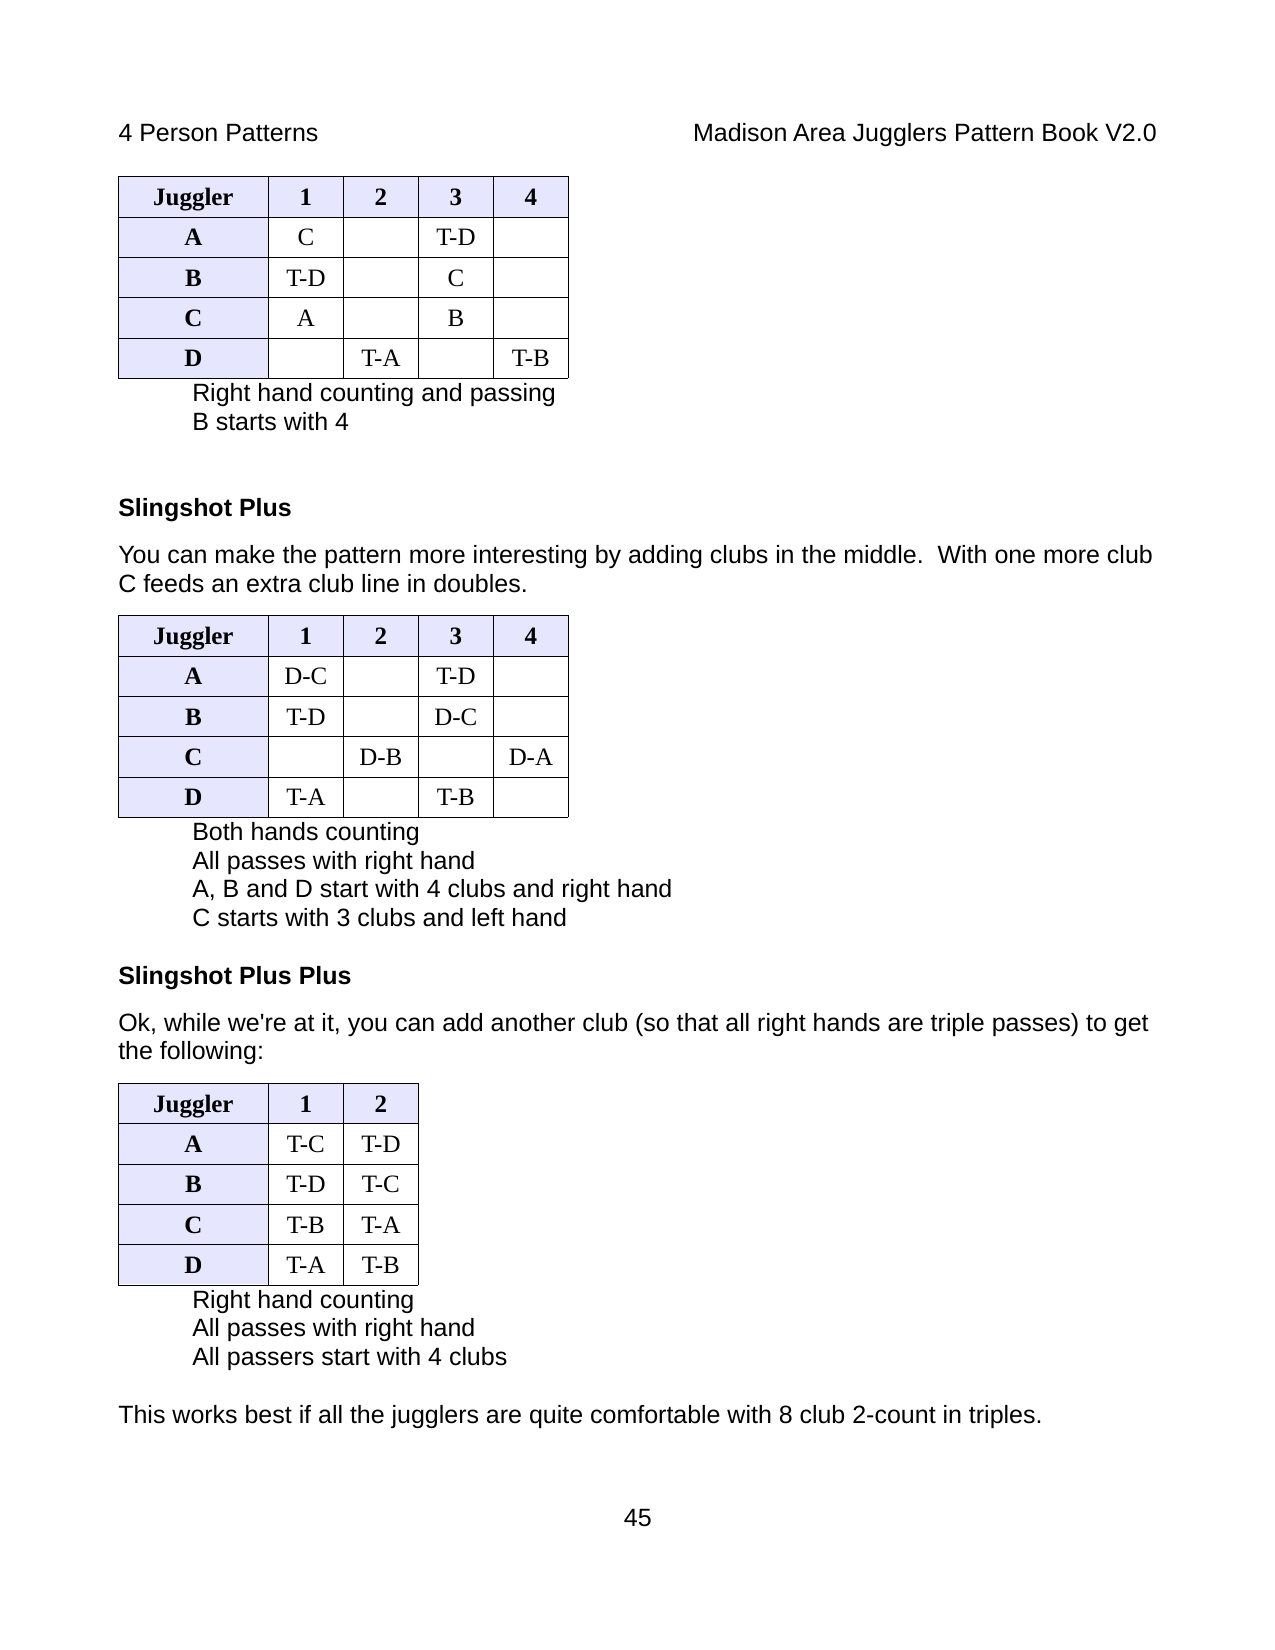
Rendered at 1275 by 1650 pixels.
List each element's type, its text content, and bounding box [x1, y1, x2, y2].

text A, B and D start with 4 clubs and right hand [118, 874, 1157, 903]
table_cell [269, 737, 343, 777]
table_header 3 [419, 616, 493, 656]
table_cell B [119, 697, 268, 736]
table_cell [494, 778, 568, 817]
table_cell C [119, 298, 268, 338]
table_header Juggler [119, 177, 268, 217]
table_header 3 [419, 177, 493, 217]
table_cell C [269, 218, 343, 257]
table_header 4 [494, 616, 568, 656]
table_cell [494, 258, 568, 297]
table_cell [494, 298, 568, 338]
table_cell T-D [269, 258, 343, 297]
table_cell [269, 339, 343, 378]
table_cell A [119, 1124, 268, 1164]
table_header 1 [269, 1084, 343, 1123]
table_cell D-C [269, 657, 343, 696]
table_cell T-D [344, 1124, 418, 1164]
text B starts with 4 [118, 407, 1157, 436]
table_header 2 [344, 1084, 418, 1123]
table_cell [494, 218, 568, 257]
table_cell [344, 697, 418, 736]
table_cell D [119, 339, 268, 378]
table_cell B [419, 298, 493, 338]
table_cell B [119, 1165, 268, 1204]
text C starts with 3 clubs and left hand [118, 903, 1157, 932]
table_cell A [269, 298, 343, 338]
text All passes with right hand [118, 1313, 1157, 1342]
table_cell C [119, 1205, 268, 1244]
table_cell [419, 339, 493, 378]
table_cell [344, 657, 418, 696]
table_cell T-A [269, 778, 343, 817]
table_cell D-B [344, 737, 418, 777]
table_cell T-C [344, 1165, 418, 1204]
table_cell B [119, 258, 268, 297]
table_cell [344, 258, 418, 297]
table_cell T-D [419, 218, 493, 257]
table_cell T-D [269, 697, 343, 736]
text Both hands counting [118, 817, 1157, 846]
table_header 2 [344, 177, 418, 217]
table_cell D [119, 778, 268, 817]
table_cell T-D [269, 1165, 343, 1204]
text Slingshot Plus Plus [118, 961, 1157, 989]
text This works best if all the jugglers are quite comfortable with 8 club 2-count in triples. [118, 1400, 1157, 1428]
text Right hand counting [118, 1285, 1157, 1313]
table_cell [419, 737, 493, 777]
table_cell T-A [344, 1205, 418, 1244]
table_cell A [119, 218, 268, 257]
table_header 1 [269, 616, 343, 656]
table_cell D-C [419, 697, 493, 736]
table_header 4 [494, 177, 568, 217]
table_cell T-B [494, 339, 568, 378]
text Right hand counting and passing [118, 378, 1157, 407]
table_cell T-A [344, 339, 418, 378]
text All passes with right hand [118, 846, 1157, 874]
text Slingshot Plus [118, 493, 1157, 522]
table_cell C [419, 258, 493, 297]
table_cell T-B [269, 1205, 343, 1244]
text You can make the pattern more interesting by adding clubs in the middle. With one more club C feeds an extra club line in doubles. [118, 540, 1157, 597]
table_header Juggler [119, 616, 268, 656]
table_cell D [119, 1245, 268, 1284]
table_cell T-A [269, 1245, 343, 1284]
table_cell D-A [494, 737, 568, 777]
table_cell T-D [419, 657, 493, 696]
table_cell C [119, 737, 268, 777]
table_header 2 [344, 616, 418, 656]
table_cell [494, 657, 568, 696]
table_cell [344, 218, 418, 257]
table_cell A [119, 657, 268, 696]
table_cell T-B [344, 1245, 418, 1284]
text All passers start with 4 clubs [118, 1342, 1157, 1371]
table_cell [344, 298, 418, 338]
table_cell T-B [419, 778, 493, 817]
text Ok, while we're at it, you can add another club (so that all right hands are triple passes) to get the following: [118, 1007, 1157, 1065]
table_cell [494, 697, 568, 736]
table_cell [344, 778, 418, 817]
table_header 1 [269, 177, 343, 217]
table_header Juggler [119, 1084, 268, 1123]
table_cell T-C [269, 1124, 343, 1164]
